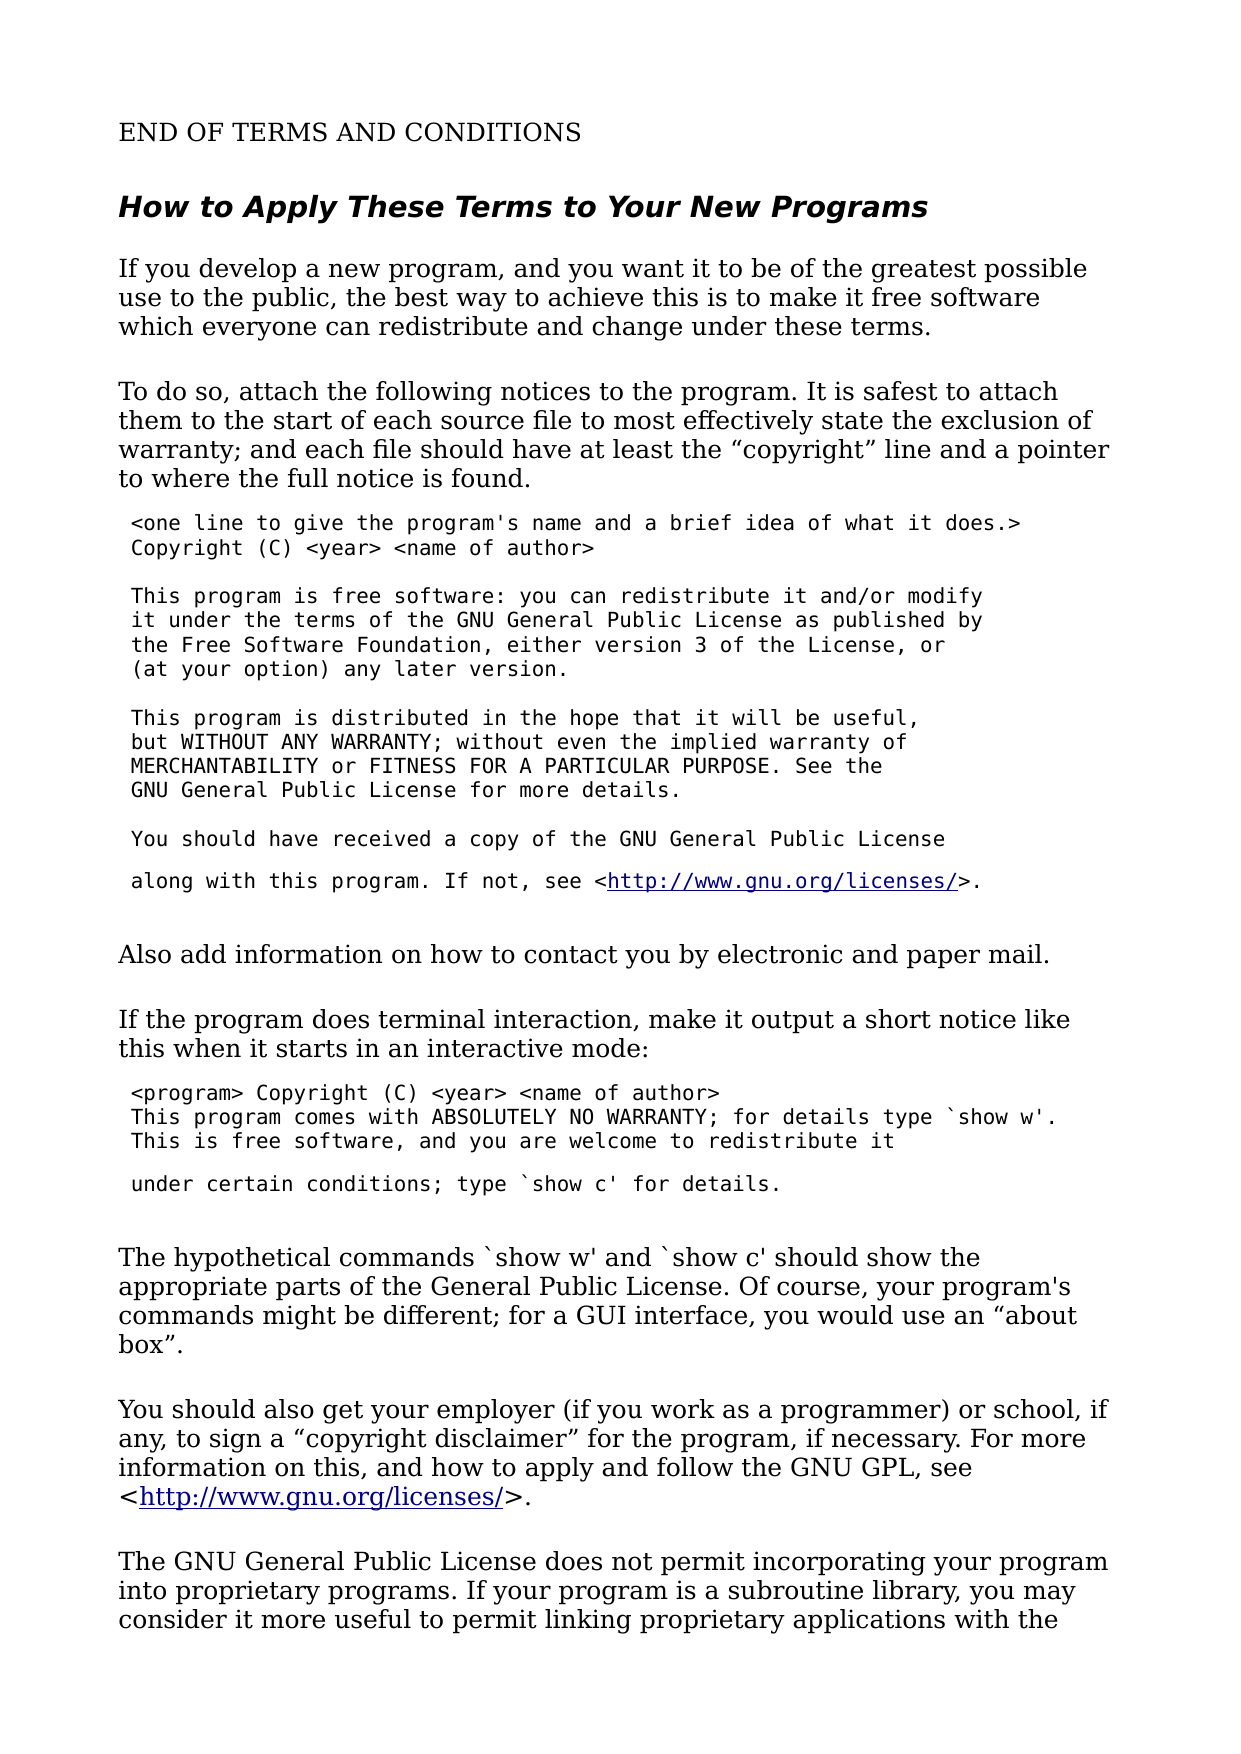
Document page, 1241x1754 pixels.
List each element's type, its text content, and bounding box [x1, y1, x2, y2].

text This program comes with ABSOLUTELY NO WARRANTY; for details type `show w'. [118, 1105, 1122, 1129]
text This is free software, and you are welcome to redistribute it [118, 1129, 1122, 1154]
text (at your option) any later version. [118, 657, 1122, 681]
text GNU General Public License for more details. [118, 778, 1122, 803]
text This program is distributed in the hope that it will be useful, [118, 706, 1122, 730]
text Also add information on how to contact you by electronic and paper mail. [118, 940, 1122, 969]
text You should also get your employer (if you work as a programmer) or school, if any, to sign a “copyright disclaimer” for the program, if necessary. For more information on this, and how to apply and follow the GNU GPL, see <http://www.gnu.org/licenses/>. [118, 1395, 1122, 1512]
text MERCHANTABILITY or FITNESS FOR A PARTICULAR PURPOSE. See the [118, 754, 1122, 778]
text END OF TERMS AND CONDITIONS [118, 118, 1122, 147]
text along with this program. If not, see <http://www.gnu.org/licenses/>. [118, 869, 1122, 893]
text If you develop a new program, and you want it to be of the greatest possible use to the public, the best way to achieve this is to make it free software which everyone can redistribute and change under these terms. [118, 254, 1122, 342]
text You should have received a copy of the GNU General Public License [118, 827, 1122, 851]
text The GNU General Public License does not permit incorporating your program into proprietary programs. If your program is a subroutine library, you may consider it more useful to permit linking proprietary applications with the [118, 1547, 1122, 1635]
text <one line to give the program's name and a brief idea of what it does.> [118, 511, 1122, 536]
text under certain conditions; type `show c' for details. [118, 1172, 1122, 1196]
text it under the terms of the GNU General Public License as published by [118, 608, 1122, 633]
text <program> Copyright (C) <year> <name of author> [118, 1081, 1122, 1105]
text Copyright (C) <year> <name of author> [118, 536, 1122, 560]
text but WITHOUT ANY WARRANTY; without even the implied warranty of [118, 730, 1122, 754]
text the Free Software Foundation, either version 3 of the License, or [118, 633, 1122, 657]
text If the program does terminal interaction, make it output a short notice like this when it starts in an interactive mode: [118, 1005, 1122, 1063]
text This program is free software: you can redistribute it and/or modify [118, 584, 1122, 608]
text To do so, attach the following notices to the program. It is safest to attach them to the start of each source file to most effectively state the exclusion of warranty; and each file should have at least the “copyright” line and a pointer to where the full notice is found. [118, 377, 1122, 494]
text The hypothetical commands `show w' and `show c' should show the appropriate parts of the General Public License. Of course, your program's commands might be different; for a GUI interface, you would use an “about box”. [118, 1243, 1122, 1360]
subtitle How to Apply These Terms to Your New Programs [118, 190, 1122, 224]
